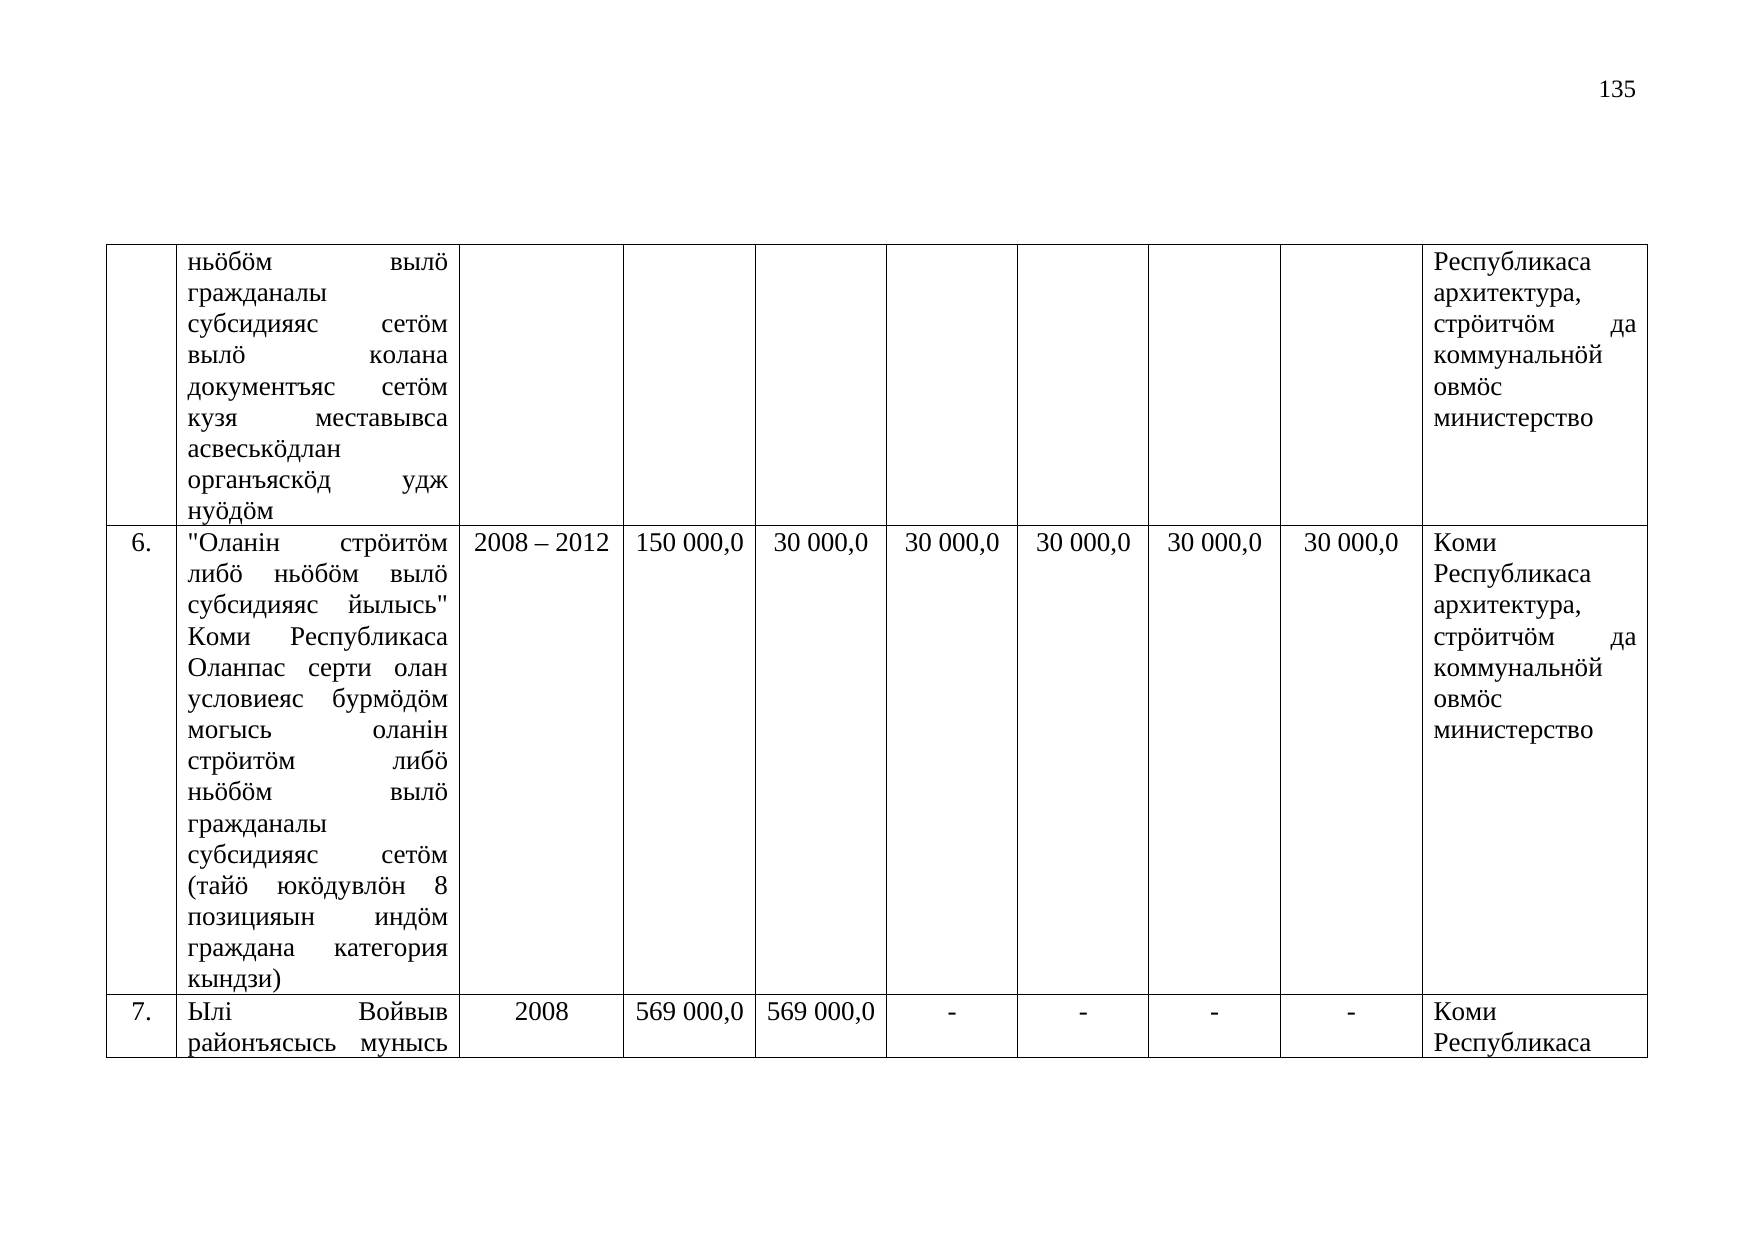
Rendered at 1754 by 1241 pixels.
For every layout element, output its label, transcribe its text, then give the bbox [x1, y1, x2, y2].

table_cell 30 000,0 [1149, 526, 1280, 993]
table_cell 569 000,0 [624, 995, 755, 1057]
table_cell 2008 [460, 995, 623, 1057]
table_cell 30 000,0 [887, 526, 1017, 993]
table_cell - [1018, 995, 1148, 1057]
table_cell "Оланін стрöитöм либö ньöбöм вылö субсидияяс йылысь" Коми Республикаса Оланпас серти олан условиеяс бурмöдöм могысь оланін стрöитöм либö ньöбöм вылö гражданалы субсидияяс сетöм (тайö юкöдувлöн 8 позицияын индöм граждана категория кындзи) [177, 526, 459, 993]
table_cell 30 000,0 [1281, 526, 1422, 993]
table_cell 569 000,0 [756, 995, 886, 1057]
table_cell Коми Республикаса архитектура, стрöитчöм да коммунальнöй овмöс министерство [1423, 526, 1647, 993]
table_cell 30 000,0 [756, 526, 886, 993]
table_cell - [1018, 245, 1148, 525]
table_cell Ылі Войвыв районъясысь мунысь [177, 995, 459, 1057]
table_cell 150 000,0 [624, 526, 755, 993]
table_cell - [1281, 245, 1422, 525]
table_cell 7. [107, 995, 176, 1057]
table_cell - [624, 245, 755, 525]
table_cell Коми Республикаса [1423, 995, 1647, 1057]
table_cell [107, 245, 176, 525]
table_cell 2008 – 2012 [460, 526, 623, 993]
table_cell - [756, 245, 886, 525]
table_cell - [887, 995, 1017, 1057]
table_cell 30 000,0 [1018, 526, 1148, 993]
table_cell ньöбöм вылö гражданалы субсидияяс сетöм вылö колана документъяс сетöм кузя меставывса асвеськöдлан органъяскöд удж нуöдöм [177, 245, 459, 525]
table_cell - [1149, 995, 1280, 1057]
table_cell - [887, 245, 1017, 525]
table_cell Республикаса архитектура, стрöитчöм да коммунальнöй овмöс министерство [1423, 245, 1647, 525]
table_cell - [1281, 995, 1422, 1057]
table_cell - [1149, 245, 1280, 525]
table_cell 6. [107, 526, 176, 993]
table_cell [460, 245, 623, 525]
